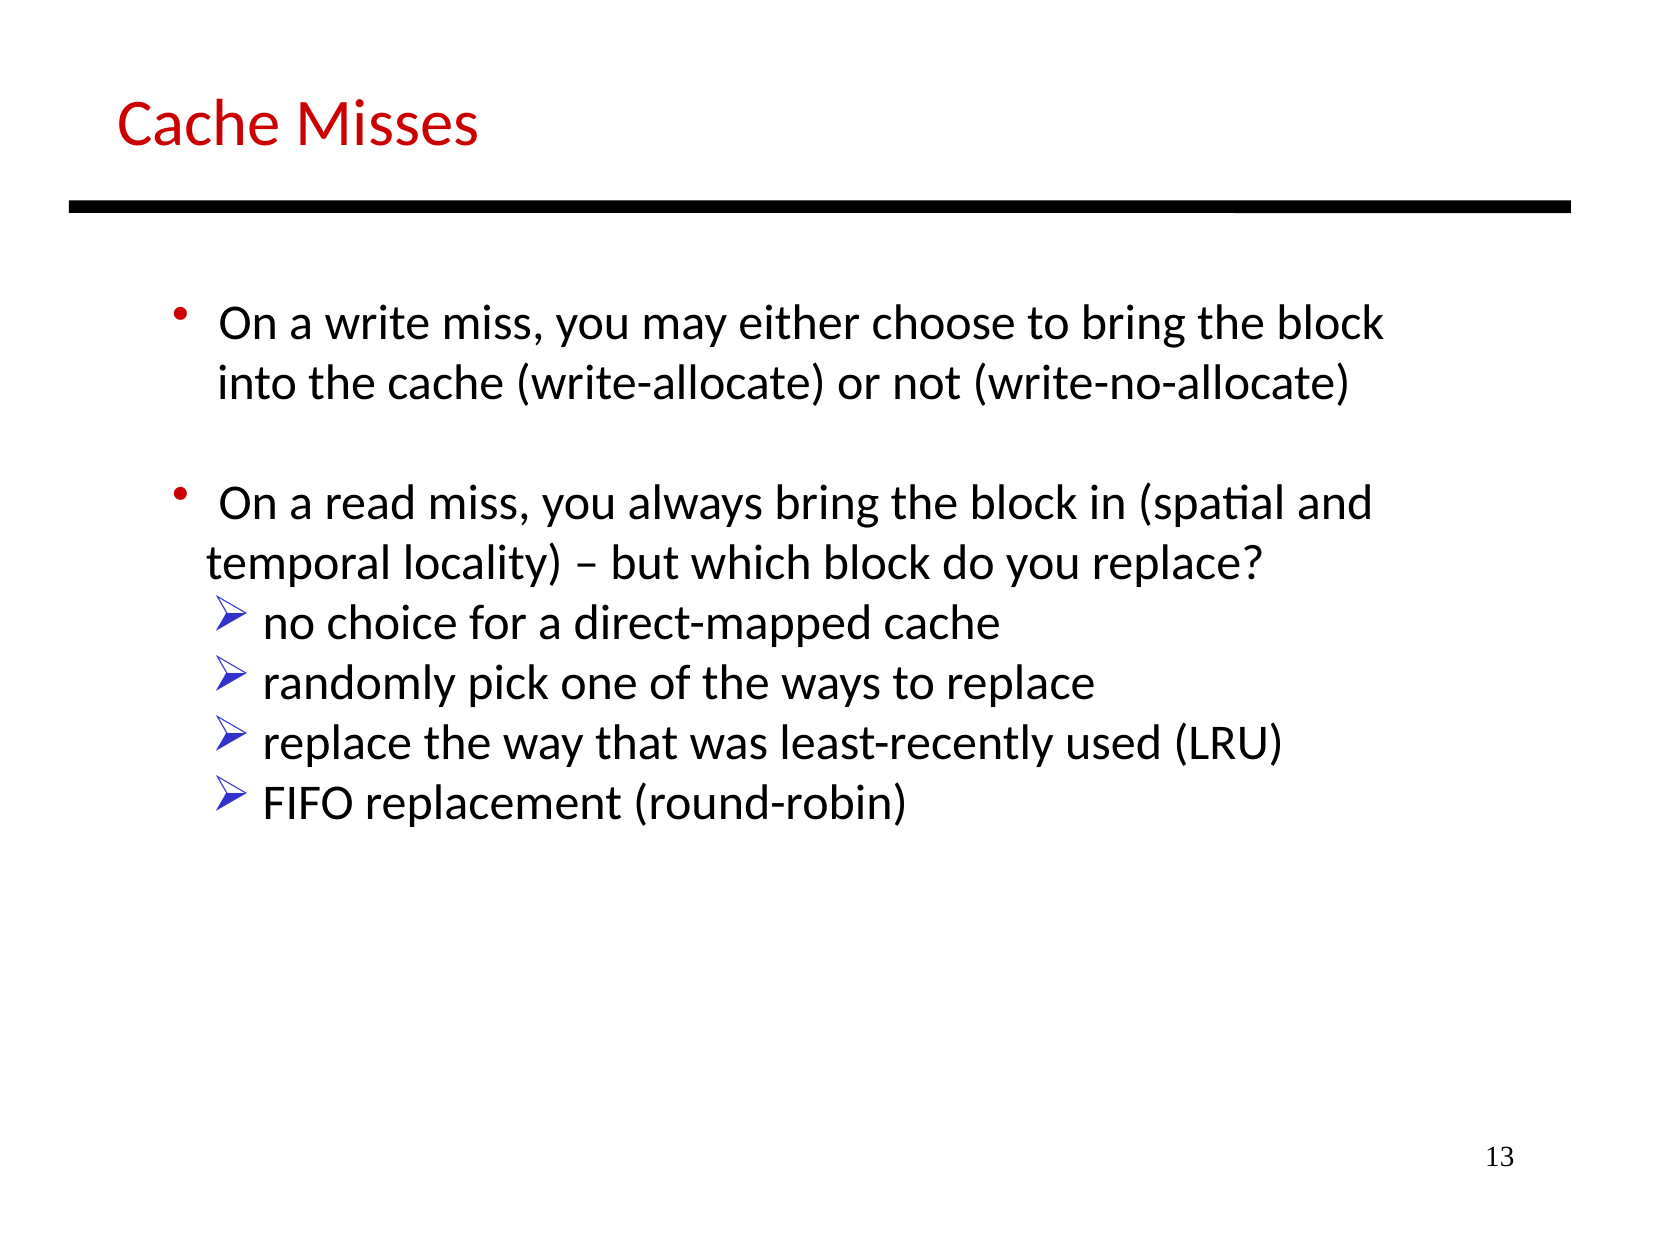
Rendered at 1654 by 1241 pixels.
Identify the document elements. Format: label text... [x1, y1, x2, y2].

text_box Cache Misses [102, 71, 495, 167]
slide_number [1185, 1129, 1530, 1213]
text_box On a write miss, you may either choose to bring the block into the cache (write-allocate) or not (write-no-allocate) On a read miss, you always bring the block in (spatial and temporal locality) – but which block do you replace? no choice for a direct-mapped cache randomly pick one of the ways to replace replace the way that was least-recently used (LRU) FIFO replacement (round-robin) [157, 282, 1401, 838]
